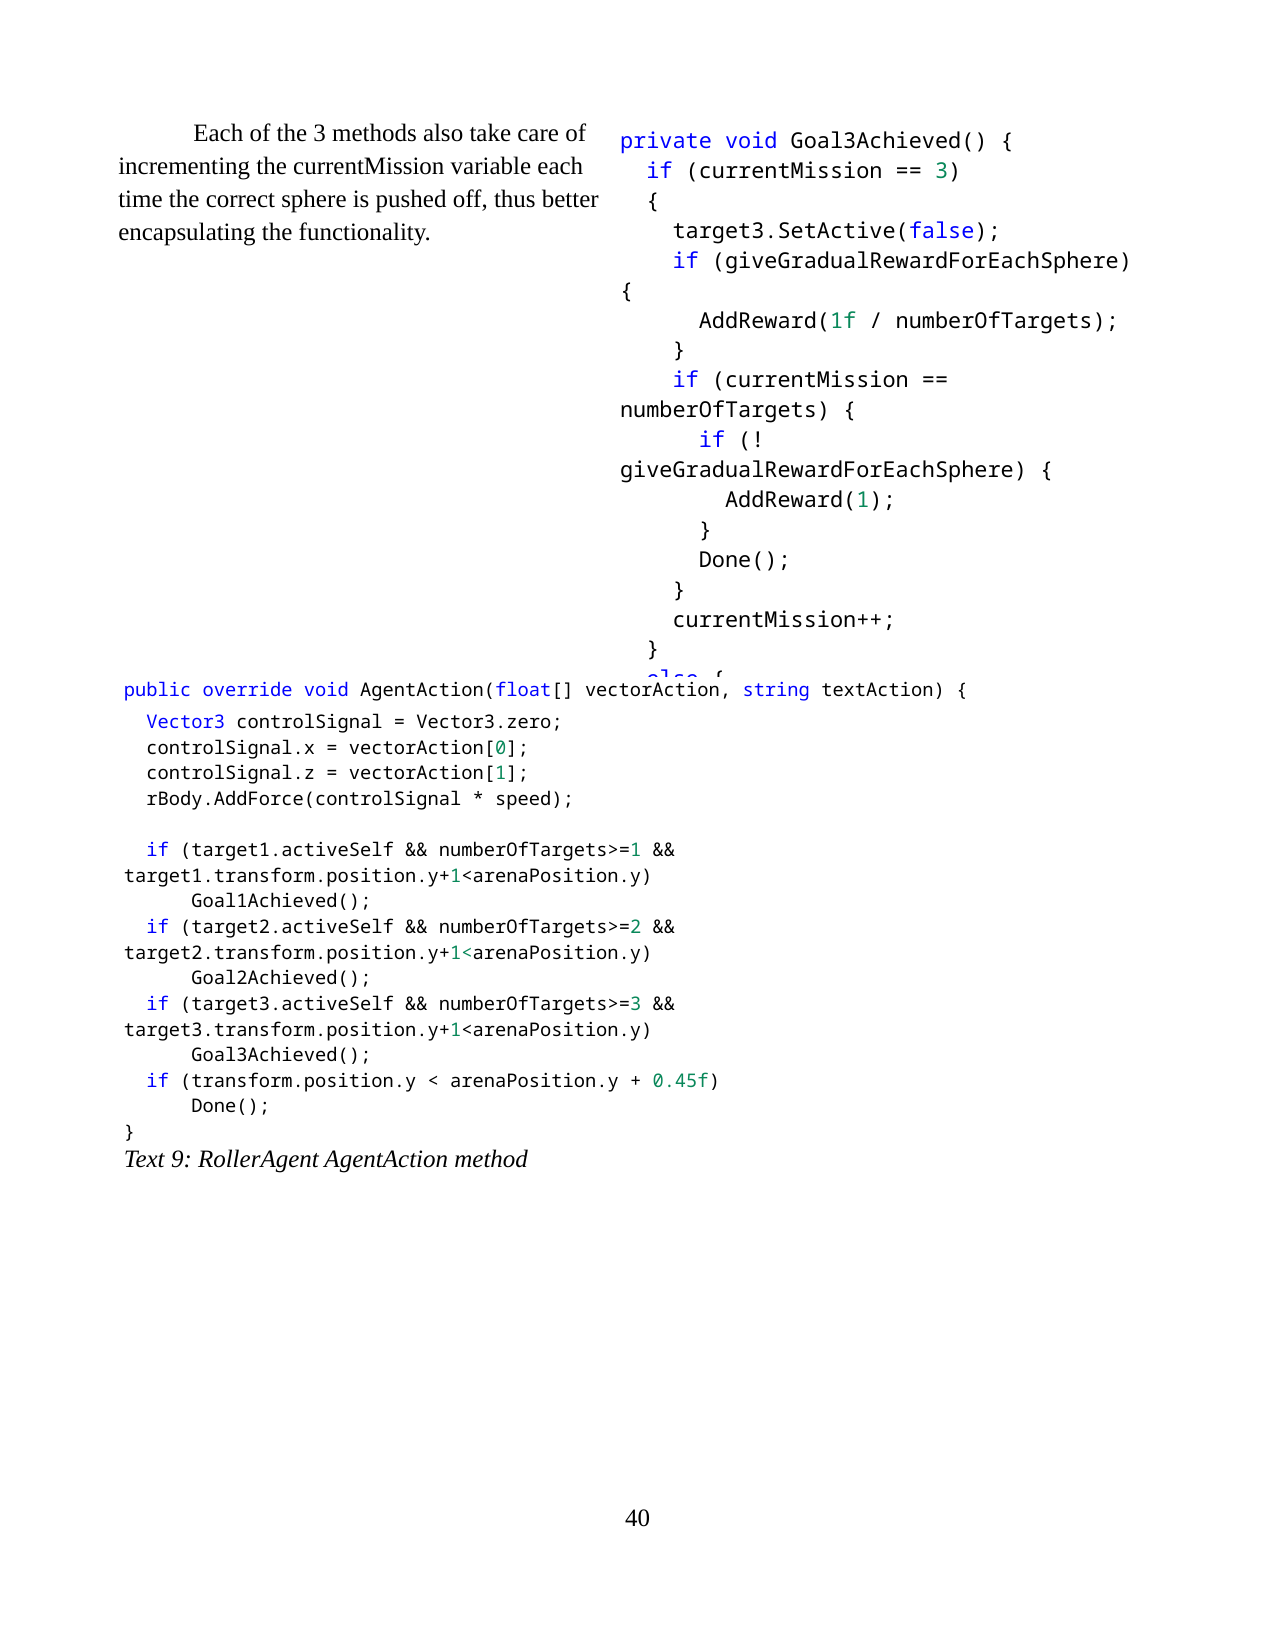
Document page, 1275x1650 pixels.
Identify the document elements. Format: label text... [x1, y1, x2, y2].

text Text 9: RollerAgent AgentAction method [124, 689, 1153, 1173]
text Text 8: Goal3Achieved method [620, 138, 1155, 812]
text Each of the 3 methods also take care of incrementing the currentMission variable each time the correct sphere is pushed off, thus better encapsulating the functionality. [118, 118, 1157, 246]
